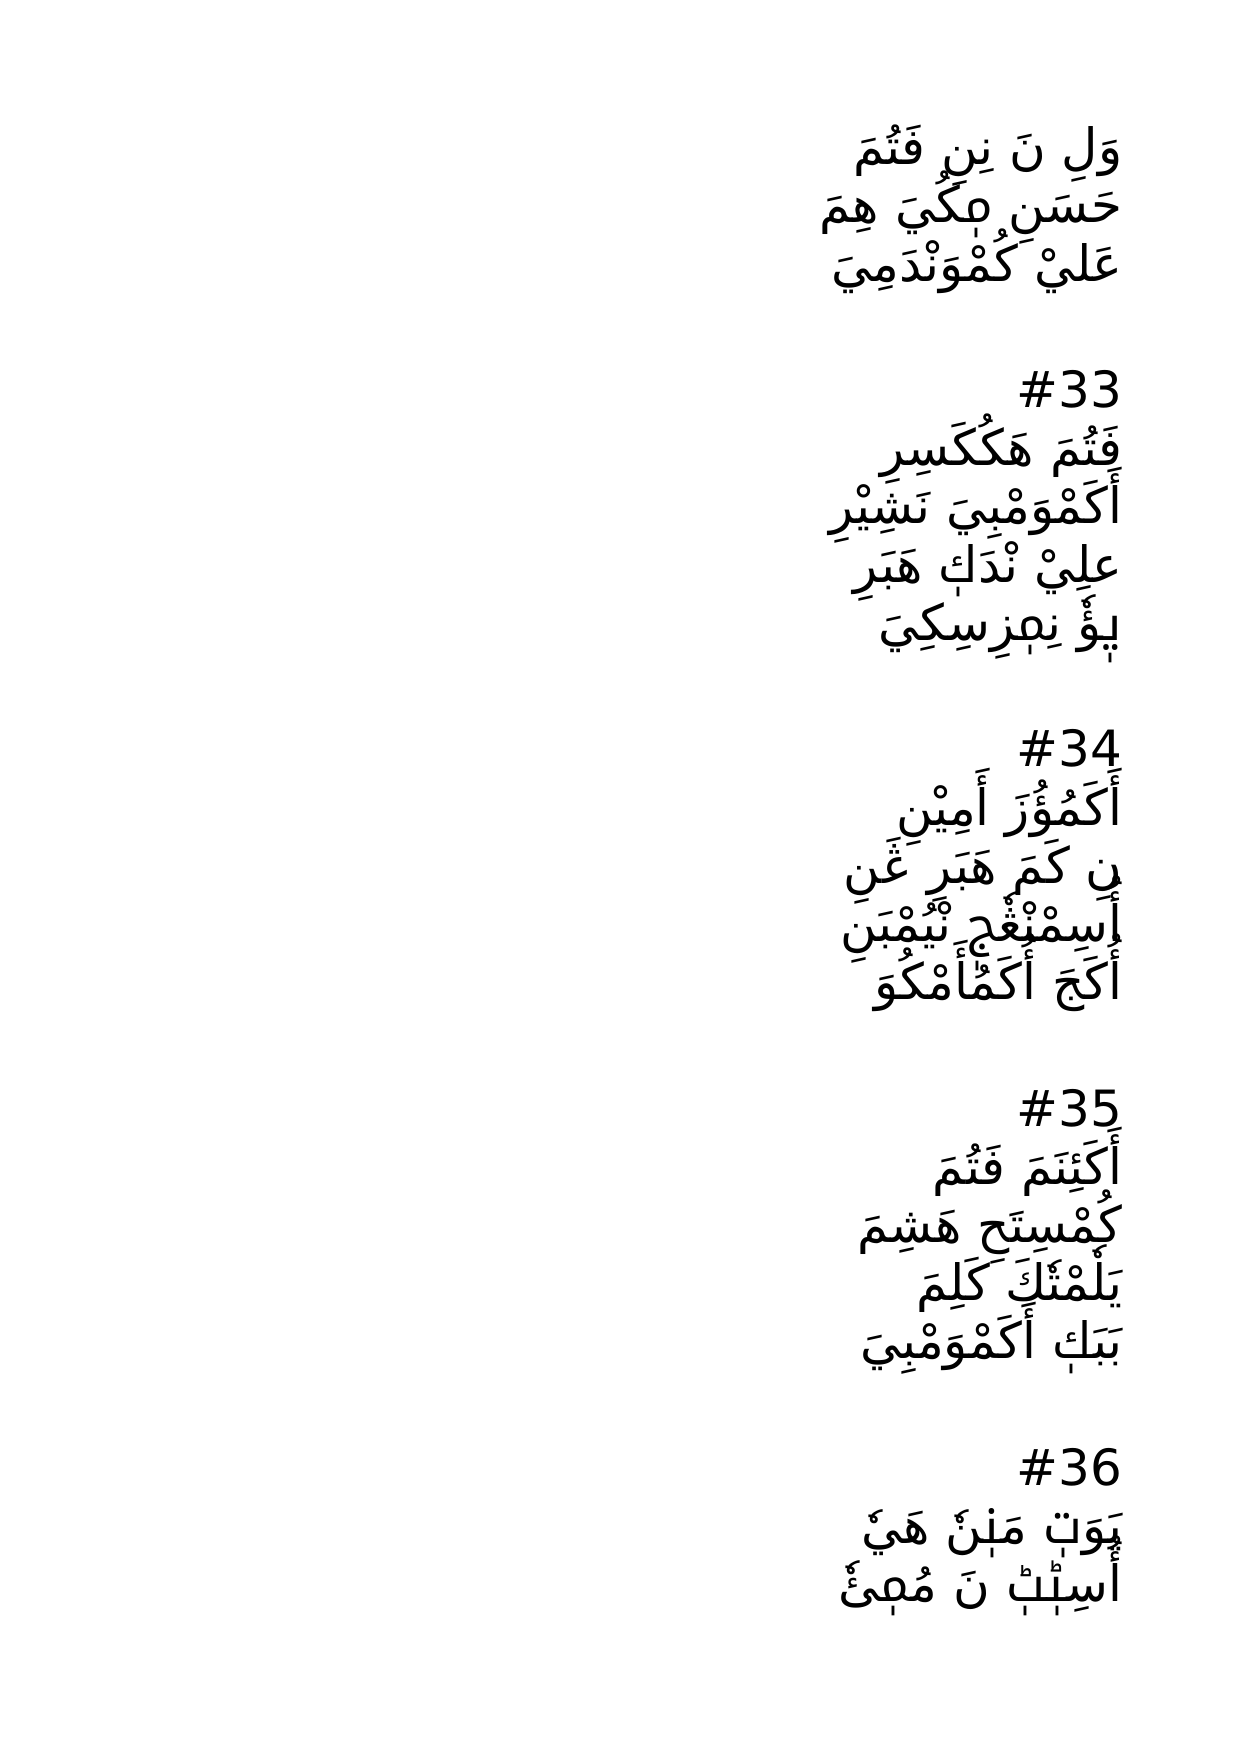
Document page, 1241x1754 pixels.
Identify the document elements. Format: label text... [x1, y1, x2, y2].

text #34 [118, 720, 1122, 778]
text نِ كَمَ هَبَرِ ڠَنِ [118, 837, 1122, 895]
text أُسِٹٖٹٖ نَ مُمٖئٗ [118, 1555, 1122, 1613]
text يٖؤٗ نِمٖزِسِكِيَ [118, 594, 1122, 652]
text #36 [118, 1439, 1122, 1497]
text #35 [118, 1079, 1122, 1138]
text #33 [118, 361, 1122, 419]
text فَتُمَ هَكُكَسِرِ [118, 419, 1122, 477]
text أَكَئِنَمَ فَتُمَ [118, 1138, 1122, 1196]
text بَبَكٖ أَكَمْوَمْبِيَ [118, 1312, 1122, 1371]
text وَلِ نَ نِنِ فَتُمَ [118, 118, 1122, 176]
text أَكَمْوَمْبِيَ نَشِيْرِ [118, 477, 1122, 536]
text أُكَجَ أُكَمُأَمْكُوَ [118, 953, 1122, 1011]
text علِيْ نْدَكٖ هَبَرِ [118, 536, 1122, 594]
text كُمْسِتَحِ هَشِمَ [118, 1196, 1122, 1254]
text يَوَتٖ مَنٖنٗ هَيٗ [118, 1497, 1122, 1555]
text يَلٗمْتٗكَ كَلِمَ [118, 1254, 1122, 1312]
text حَسَنِ مٖكُيَ هِمَ [118, 176, 1122, 234]
text عَليْ كُمْوَنْدَمِيَ [118, 234, 1122, 293]
text أَكَمُؤُزَ أَمِيْنِ [118, 778, 1122, 837]
text أُسِمْنْڠٗجٖ نْيُمْبَنِ [118, 895, 1122, 953]
